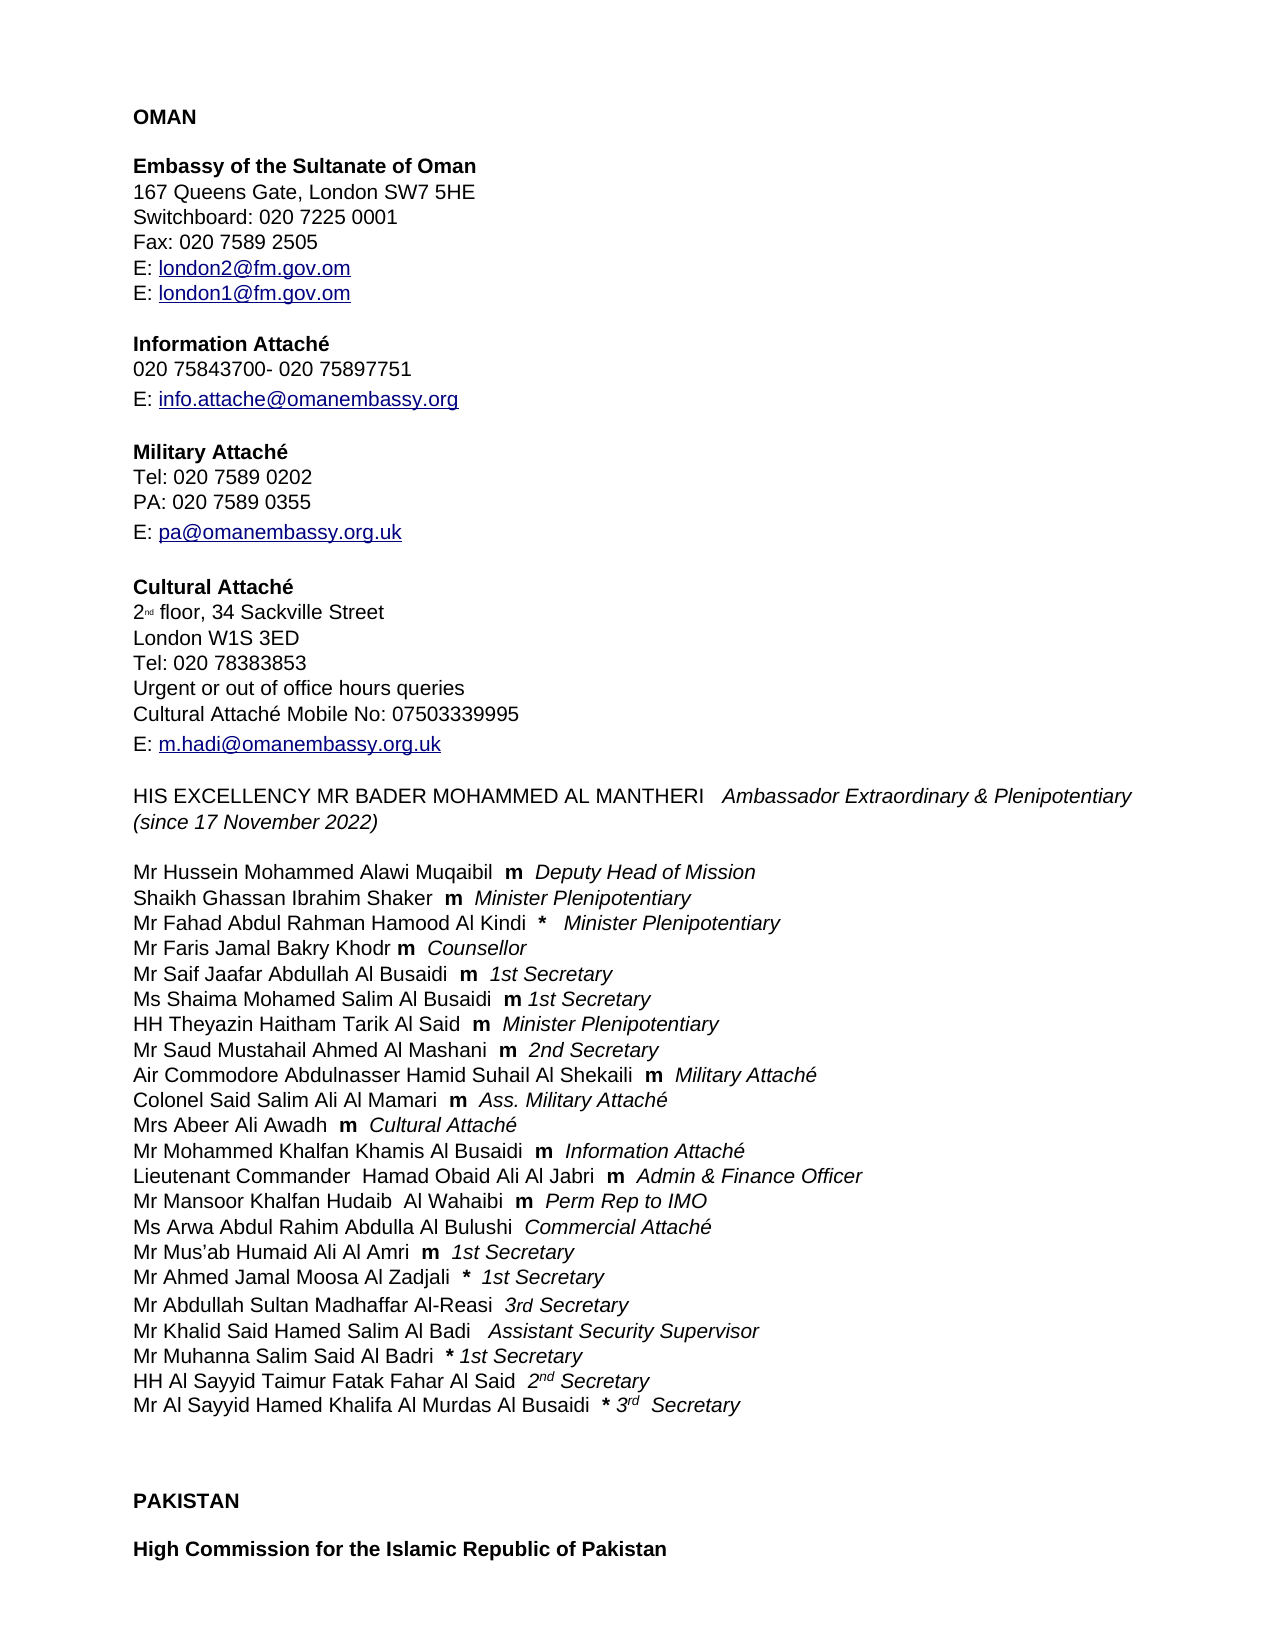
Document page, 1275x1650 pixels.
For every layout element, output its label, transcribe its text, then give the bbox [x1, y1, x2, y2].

text HIS EXCELLENCY MR BADER MOHAMMED AL MANTHERI Ambassador Extraordinary & Plenipotentiary (since 17 November 2022) [133, 784, 1181, 833]
text Mr Mus’ab Humaid Ali Al Amri m 1st Secretary [133, 1240, 1181, 1264]
text E: london2@fm.gov.om [133, 255, 1181, 279]
text 2nd floor, 34 Sackville Street [133, 600, 1181, 624]
text Mr Fahad Abdul Rahman Hamood Al Kindi * Minister Plenipotentiary [133, 911, 1181, 935]
text Mr Al Sayyid Hamed Khalifa Al Murdas Al Busaidi * 3rd Secretary [133, 1393, 1181, 1417]
text Mr Ahmed Jamal Moosa Al Zadjali * 1st Secretary [133, 1265, 1181, 1289]
text Tel: 020 78383853 [133, 651, 1181, 675]
text Fax: 020 7589 2505 [133, 230, 1181, 254]
text Lieutenant Commander Hamad Obaid Ali Al Jabri m Admin & Finance Officer [133, 1164, 1181, 1188]
text Air Commodore Abdulnasser Hamid Suhail Al Shekaili m Military Attaché [133, 1063, 1181, 1087]
text Cultural Attaché [133, 575, 1181, 599]
text 167 Queens Gate, London SW7 5HE [133, 179, 1181, 203]
text Cultural Attaché Mobile No: 07503339995 [133, 701, 1181, 725]
text Urgent or out of office hours queries [133, 676, 1181, 700]
text E: info.attache@omanembassy.org [133, 382, 1181, 412]
text PAKISTAN [133, 1489, 1181, 1513]
text HH Theyazin Haitham Tarik Al Said m Minister Plenipotentiary [133, 1012, 1181, 1036]
text Mr Mohammed Khalfan Khamis Al Busaidi m Information Attaché [133, 1139, 1181, 1163]
text PA: 020 7589 0355 [133, 490, 1181, 514]
text Ms Arwa Abdul Rahim Abdulla Al Bulushi Commercial Attaché [133, 1214, 1181, 1238]
text Military Attaché [133, 439, 1181, 463]
text London W1S 3ED [133, 625, 1181, 649]
text Mr Faris Jamal Bakry Khodr m Counsellor [133, 936, 1181, 960]
text Mr Muhanna Salim Said Al Badri * 1st Secretary [133, 1344, 1181, 1368]
text Mrs Abeer Ali Awadh m Cultural Attaché [133, 1113, 1181, 1137]
text Switchboard: 020 7225 0001 [133, 205, 1181, 229]
text Mr Mansoor Khalfan Hudaib Al Wahaibi m Perm Rep to IMO [133, 1189, 1181, 1213]
text Embassy of the Sultanate of Oman [133, 154, 1181, 178]
text E: m.hadi@omanembassy.org.uk [133, 727, 1181, 757]
text Tel: 020 7589 0202 [133, 465, 1181, 489]
text High Commission for the Islamic Republic of Pakistan [133, 1537, 1181, 1561]
text Mr Hussein Mohammed Alawi Muqaibil m Deputy Head of Mission [133, 860, 1181, 884]
text Mr Abdullah Sultan Madhaffar Al-Reasi 3rd Secretary [133, 1291, 1181, 1317]
text Mr Khalid Said Hamed Salim Al Badi Assistant Security Supervisor [133, 1318, 1181, 1342]
text Shaikh Ghassan Ibrahim Shaker m Minister Plenipotentiary [133, 886, 1181, 909]
text E: london1@fm.gov.om [133, 281, 1181, 305]
text Mr Saif Jaafar Abdullah Al Busaidi m 1st Secretary [133, 961, 1181, 985]
text 020 75843700- 020 75897751 [133, 357, 1181, 381]
text HH Al Sayyid Taimur Fatak Fahar Al Said 2nd Secretary [133, 1369, 1181, 1393]
text Information Attaché [133, 331, 1181, 355]
text E: pa@omanembassy.org.uk [133, 516, 1181, 546]
text Colonel Said Salim Ali Al Mamari m Ass. Military Attaché [133, 1088, 1181, 1112]
text OMAN [133, 105, 1181, 129]
text Ms Shaima Mohamed Salim Al Busaidi m 1st Secretary [133, 987, 1181, 1011]
text Mr Saud Mustahail Ahmed Al Mashani m 2nd Secretary [133, 1037, 1181, 1061]
